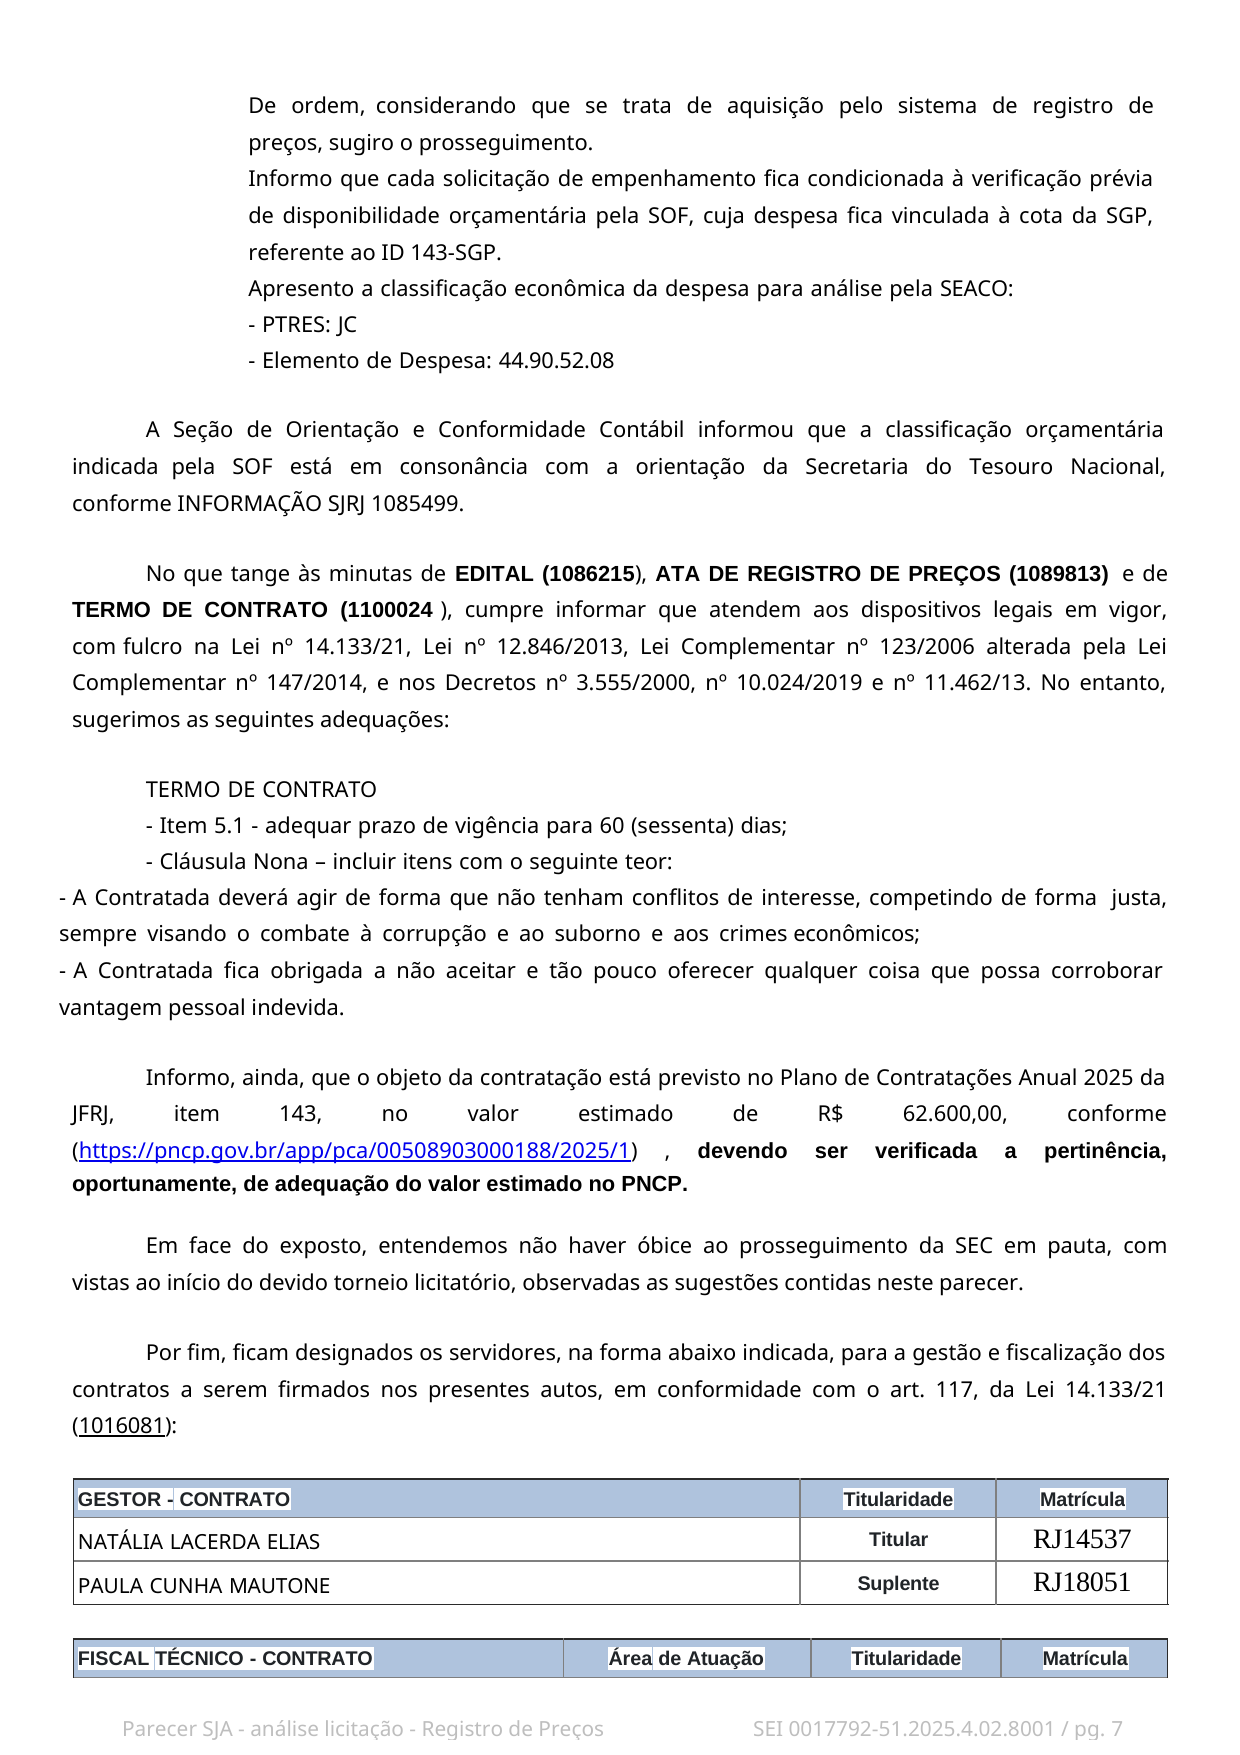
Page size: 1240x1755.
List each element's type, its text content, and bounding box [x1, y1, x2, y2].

text No que tange às minutas de EDITAL (1086215), ATA DE REGISTRO DE PREÇOS (1089813) e de TERMO DE CONTRATO (1100024 ), cumpre informar que atendem aos dispositivos legais em vigor, com fulcro na Lei nº 14.133/21, Lei nº 12.846/2013, Lei Complementar nº 123/2006 alterada pela Lei Complementar nº 147/2014, e nos Decretos nº 3.555/2000, nº 10.024/2019 e nº 11.462/13. No entanto, sugerimos as seguintes adequações: [72, 558, 1168, 734]
list PTRES: JC [248, 309, 1181, 339]
list Elemento de Despesa: 44.90.52.08 [248, 345, 1181, 375]
subtitle TERMO DE CONTRATO [146, 774, 1181, 804]
list Item 5.1 - adequar prazo de vigência para 60 (sessenta) dias; [146, 810, 1181, 840]
table_cell RJ18051 [997, 1562, 1167, 1604]
list Cláusula Nona – incluir itens com o seguinte teor: [146, 846, 1181, 876]
list A Contratada fica obrigada a não aceitar e tão pouco oferecer qualquer coisa que possa corroborar vantagem pessoal indevida. [59, 955, 1165, 1022]
text Por fim, ficam designados os servidores, na forma abaixo indicada, para a gestão e fiscalização dos contratos a serem firmados nos presentes autos, em conformidade com o art. 117, da Lei 14.133/21 (1016081): [72, 1337, 1167, 1440]
table_header Titularidade [812, 1640, 1000, 1677]
text Informo, ainda, que o objeto da contratação está previsto no Plano de Contratações Anual 2025 da JFRJ, item 143, no valor estimado de R$ 62.600,00, conforme (https://pncp.gov.br/app/pca/00508903000188/2025/1) , devendo ser verificada a pertinência, oportunamente, de adequação do valor estimado no PNCP. [72, 1062, 1167, 1196]
text A Seção de Orientação e Conformidade Contábil informou que a classificação orçamentária indicada pela SOF está em consonância com a orientação da Secretaria do Tesouro Nacional, conforme INFORMAÇÃO SJRJ 1085499. [72, 414, 1166, 517]
text De ordem, considerando que se trata de aquisição pelo sistema de registro de preços, sugiro o prosseguimento. [248, 90, 1155, 156]
text Informo que cada solicitação de empenhamento fica condicionada à verificação prévia de disponibilidade orçamentária pela SOF, cuja despesa fica vinculada à cota da SGP, referente ao ID 143-SGP. [248, 163, 1155, 266]
table_header FISCAL TÉCNICO - CONTRATO [74, 1640, 563, 1677]
table_header GESTOR - CONTRATO [74, 1480, 799, 1517]
table_cell Suplente [801, 1562, 995, 1604]
list A Contratada deverá agir de forma que não tenham conflitos de interesse, competindo de forma justa, sempre visando o combate à corrupção e ao suborno e aos crimes econômicos; [59, 882, 1167, 948]
table_cell Titular [801, 1518, 995, 1560]
text Em face do exposto, entendemos não haver óbice ao prosseguimento da SEC em pauta, com vistas ao início do devido torneio licitatório, observadas as sugestões contidas neste parecer. [72, 1231, 1167, 1297]
table_cell RJ14537 [997, 1518, 1167, 1560]
table_cell NATÁLIA LACERDA ELIAS [74, 1518, 799, 1560]
table_header Área de Atuação [564, 1640, 810, 1677]
table_header Titularidade [801, 1480, 995, 1517]
text Apresento a classificação econômica da despesa para análise pela SEACO: [248, 273, 1181, 303]
table_cell PAULA CUNHA MAUTONE [74, 1562, 799, 1604]
table_header Matrícula [1002, 1640, 1167, 1677]
table_header Matrícula [997, 1480, 1167, 1517]
